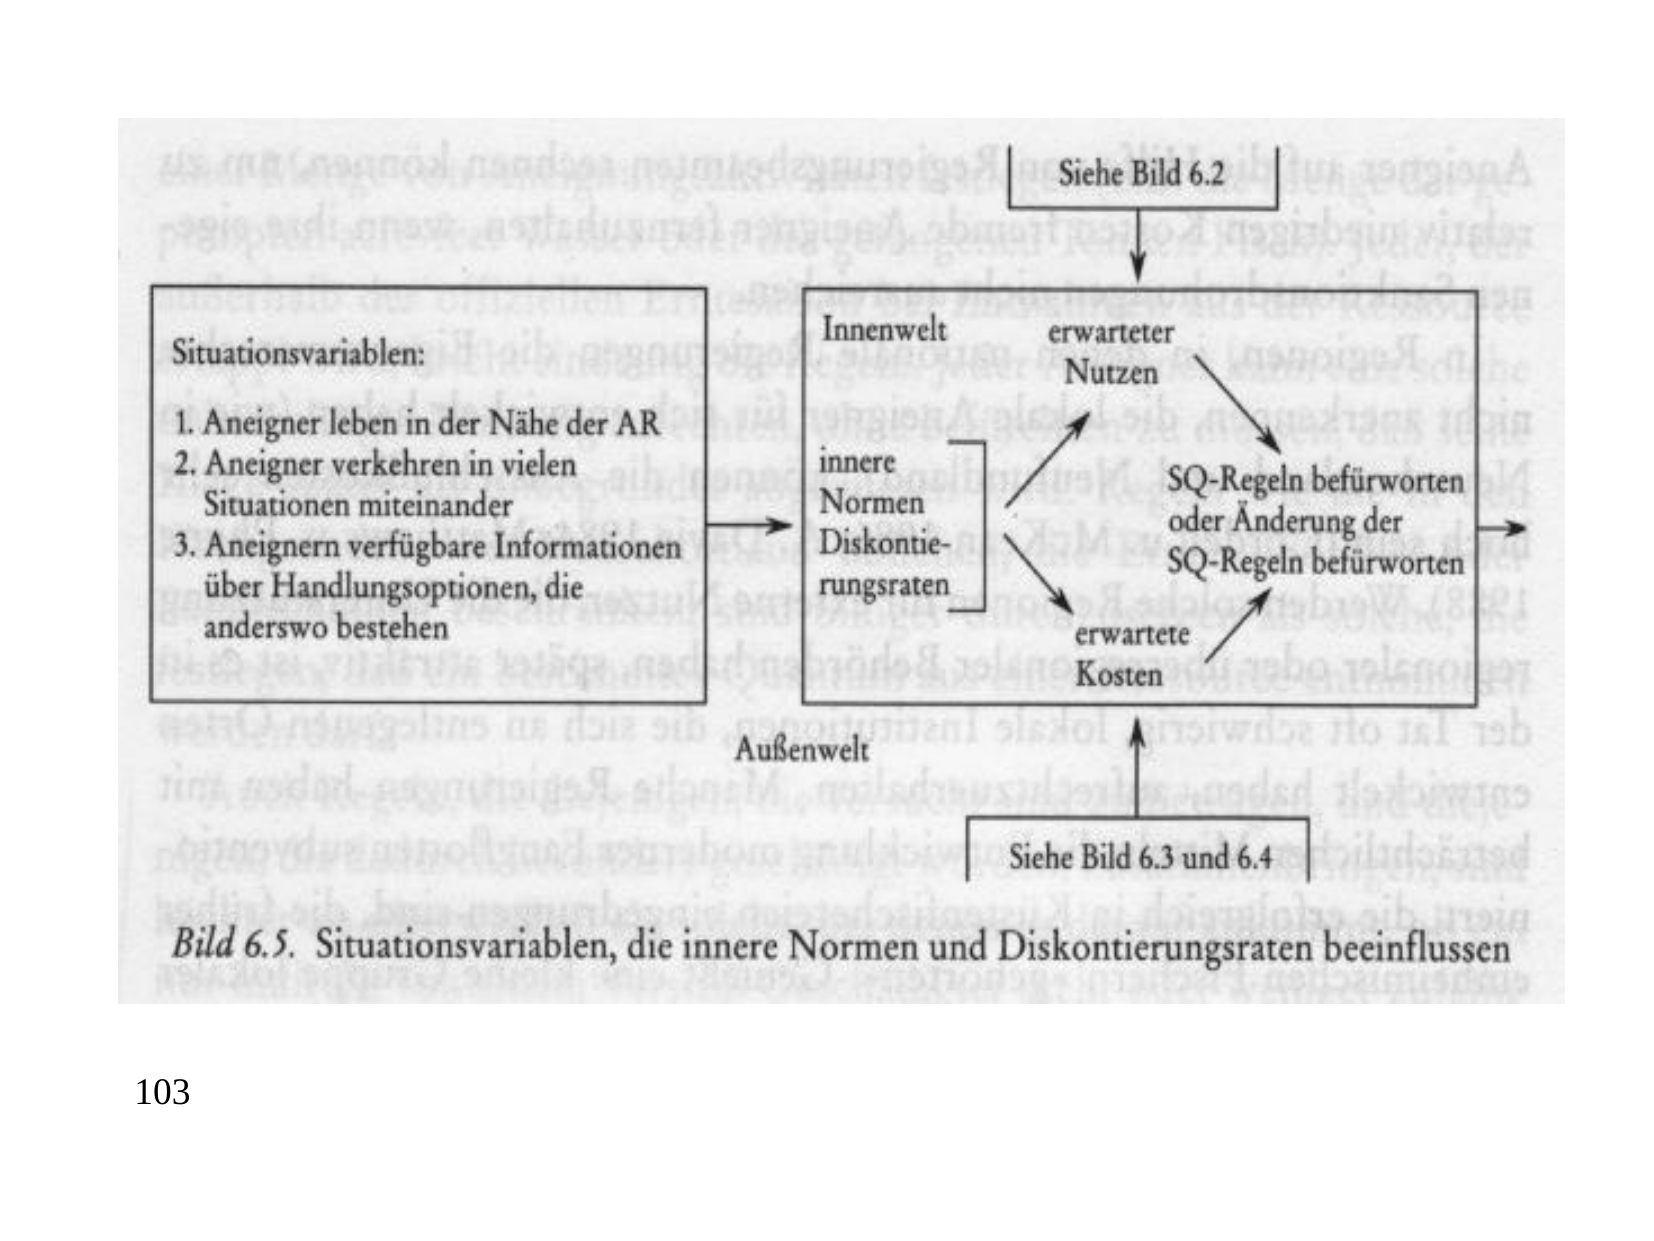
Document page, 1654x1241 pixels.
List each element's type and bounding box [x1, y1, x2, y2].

picture [118, 118, 1565, 1004]
text_box [6, 1063, 319, 1134]
